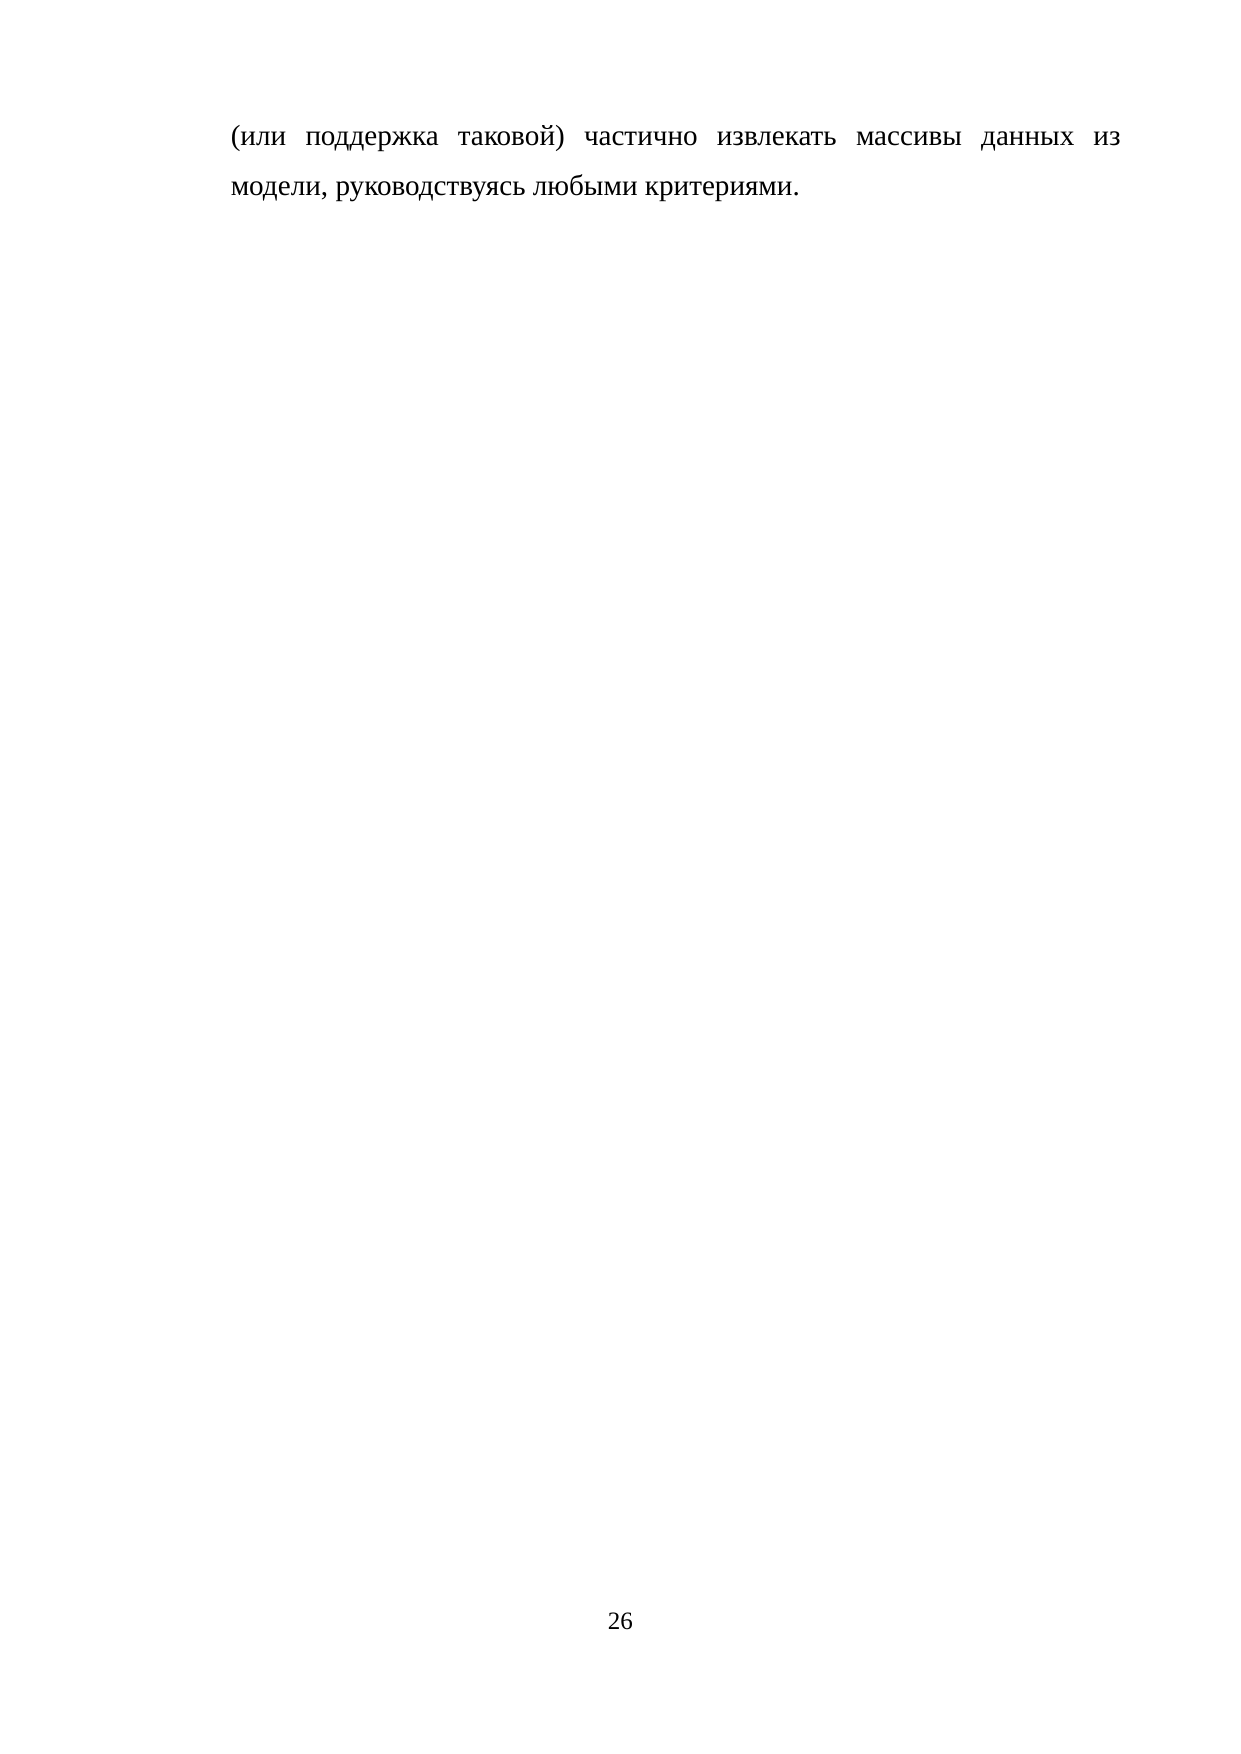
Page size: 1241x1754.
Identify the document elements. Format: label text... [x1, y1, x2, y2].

list (или поддержка таковой) частично извлекать массивы данных из модели, руководствуясь любыми критериями. [193, 118, 1122, 202]
